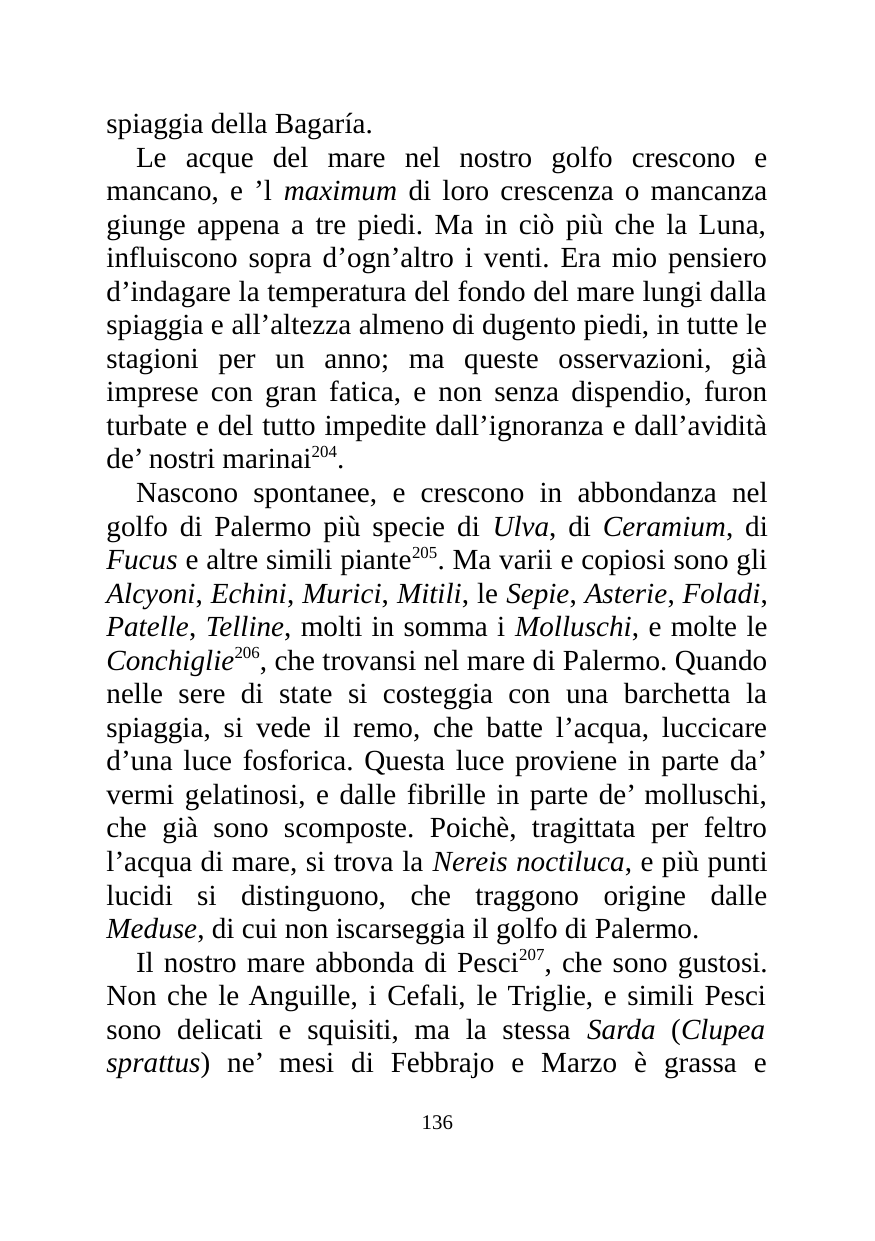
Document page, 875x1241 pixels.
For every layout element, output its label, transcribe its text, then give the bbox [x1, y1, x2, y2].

text Le acque del mare nel nostro golfo crescono e mancano, e ’l maximum di loro crescenza o mancanza giunge appena a tre piedi. Ma in ciò più che la Luna, influiscono sopra d’ogn’altro i venti. Era mio pensiero d’indagare la temperatura del fondo del mare lungi dalla spiaggia e all’altezza almeno di dugento piedi, in tutte le stagioni per un anno; ma queste osservazioni, già imprese con gran fatica, e non senza dispendio, furon turbate e del tutto impedite dall’ignoranza e dall’avidità de’ nostri marinai. [106, 140, 768, 475]
text Il nostro mare abbonda di Pesci, che sono gustosi. Non che le Anguille, i Cefali, le Triglie, e simili Pesci sono delicati e squisiti, ma la stessa Sarda (Clupea sprattus) ne’ mesi di Febbrajo e Marzo è grassa e [106, 945, 768, 1079]
text Nascono spontanee, e crescono in abbondanza nel golfo di Palermo più specie di Ulva, di Ceramium, di Fucus e altre simili piante. Ma varii e copiosi sono gli Alcyoni, Echini, Murici, Mitili, le Sepie, Asterie, Foladi, Patelle, Telline, molti in somma i Molluschi, e molte le Conchiglie, che trovansi nel mare di Palermo. Quando nelle sere di state si costeggia con una barchetta la spiaggia, si vede il remo, che batte l’acqua, luccicare d’una luce fosforica. Questa luce proviene in parte da’ vermi gelatinosi, e dalle fibrille in parte de’ molluschi, che già sono scomposte. Poichè, tragittata per feltro l’acqua di mare, si trova la Nereis noctiluca, e più punti lucidi si distinguono, che traggono origine dalle Meduse, di cui non iscarseggia il golfo di Palermo. [106, 475, 768, 945]
text spiaggia della Bagaría. [106, 106, 768, 140]
